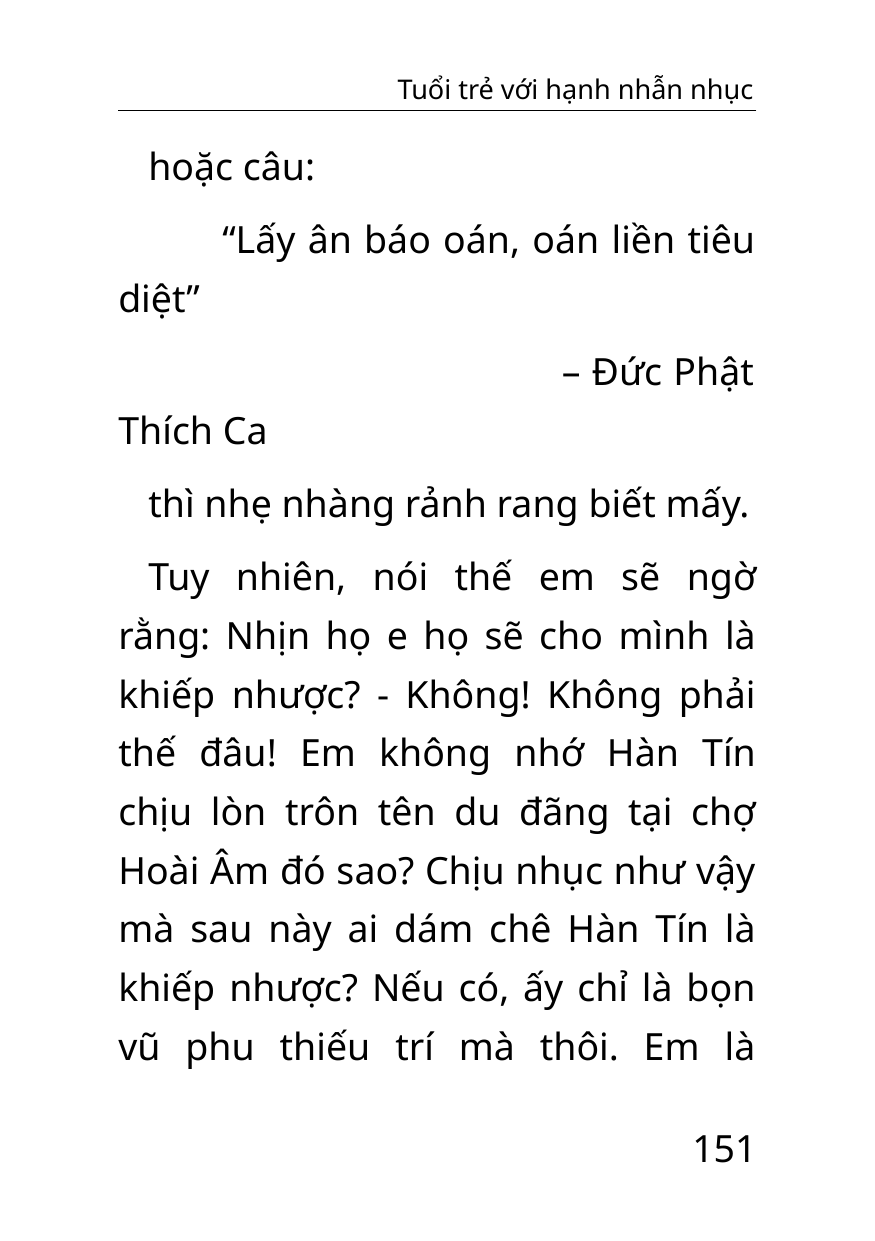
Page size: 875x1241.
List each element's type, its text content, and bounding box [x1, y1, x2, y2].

text Tuy nhiên, nói thế em sẽ ngờ rằng: Nhịn họ e họ sẽ cho mình là khiếp nhược? - Không! Không phải thế đâu! Em không nhớ Hàn Tín chịu lòn trôn tên du đãng tại chợ Hoài Âm đó sao? Chịu nhục như vậy mà sau này ai dám chê Hàn Tín là khiếp nhược? Nếu có, ấy chỉ là bọn vũ phu thiếu trí mà thôi. Em là [118, 551, 756, 1071]
text – Đức Phật Thích Ca [118, 346, 756, 455]
text “Lấy ân báo oán, oán liền tiêu diệt” [118, 214, 756, 323]
text hoặc câu: [118, 141, 756, 192]
text thì nhẹ nhàng rảnh rang biết mấy. [118, 477, 756, 528]
